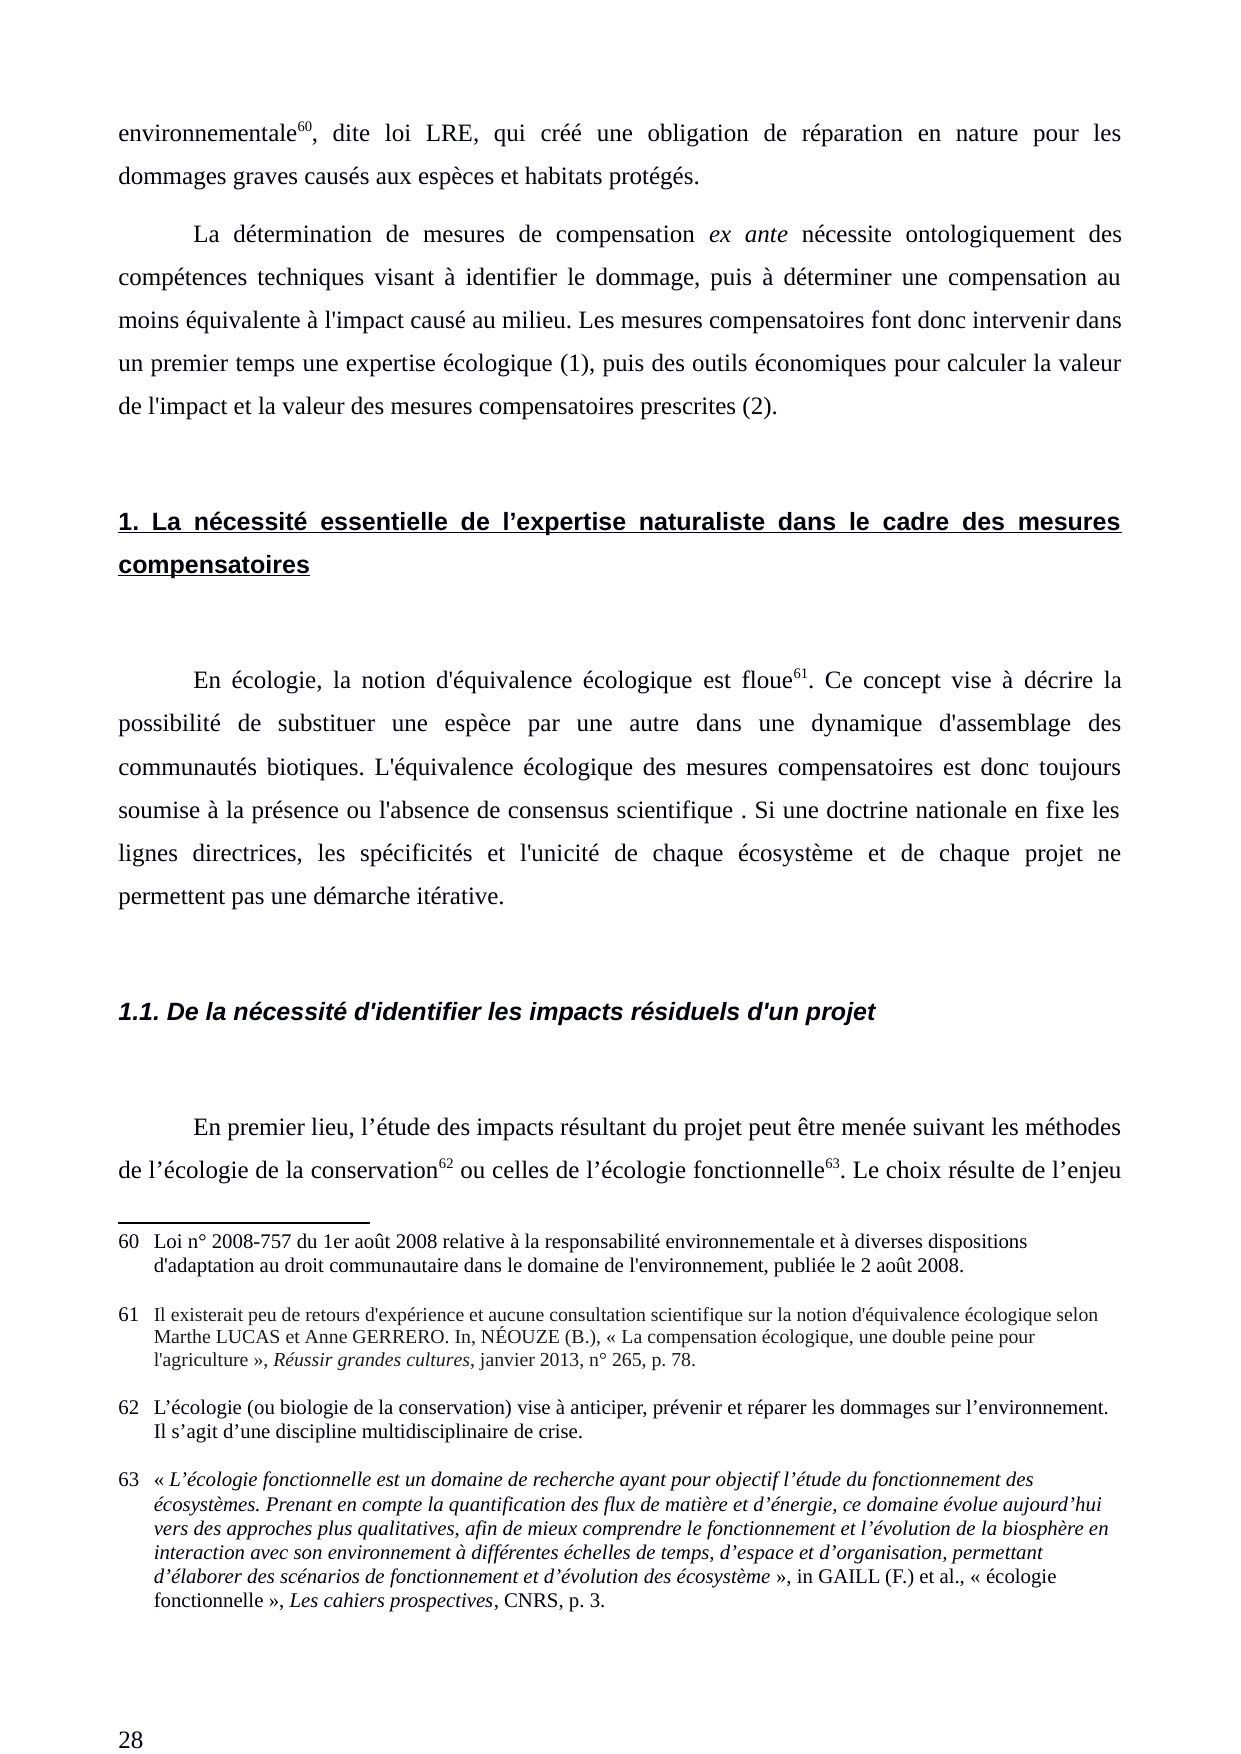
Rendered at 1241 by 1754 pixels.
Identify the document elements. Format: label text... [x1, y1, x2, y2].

text L’écologie (ou biologie de la conservation) vise à anticiper, prévenir et réparer les dommages sur l’environnement. Il s’agit d’une discipline multidisciplinaire de crise. [118, 1395, 1122, 1443]
text La détermination de mesures de compensation ex ante nécessite ontologiquement des compétences techniques visant à identifier le dommage, puis à déterminer une compensation au moins équivalente à l'impact causé au milieu. Les mesures compensatoires font donc intervenir dans un premier temps une expertise écologique (1), puis des outils économiques pour calculer la valeur de l'impact et la valeur des mesures compensatoires prescrites (2). [118, 219, 1122, 420]
text Loi n° 2008-757 du 1er août 2008 relative à la responsabilité environnementale et à diverses dispositions d'adaptation au droit communautaire dans le domaine de l'environnement, publiée le 2 août 2008. [118, 1229, 1122, 1277]
text « L’écologie fonctionnelle est un domaine de recherche ayant pour objectif l’étude du fonctionnement des écosystèmes. Prenant en compte la quantification des flux de matière et d’énergie, ce domaine évolue aujourd’hui vers des approches plus qualitatives, afin de mieux comprendre le fonctionnement et l’évolution de la biosphère en interaction avec son environnement à différentes échelles de temps, d’espace et d’organisation, permettant d’élaborer des scénarios de fonctionnement et d’évolution des écosystème », in GAILL (F.) et al., « écologie fonctionnelle », Les cahiers prospectives, CNRS, p. 3. [118, 1467, 1122, 1612]
text Il existerait peu de retours d'expérience et aucune consultation scientifique sur la notion d'équivalence écologique selon Marthe LUCAS et Anne GERRERO. In, NÉOUZE (B.), « La compensation écologique, une double peine pour l'agriculture », Réussir grandes cultures, janvier 2013, n° 265, p. 78. [118, 1301, 1122, 1371]
text En premier lieu, l’étude des impacts résultant du projet peut être menée suivant les méthodes de l’écologie de la conservation ou celles de l’écologie fonctionnelle. Le choix résulte de l’enjeu [118, 1112, 1122, 1184]
text environnementale, dite loi LRE, qui créé une obligation de réparation en nature pour les dommages graves causés aux espèces et habitats protégés. [118, 118, 1122, 190]
text compensatoires [118, 533, 1122, 579]
text 1.1. De la nécessité d'identifier les impacts résiduels d'un projet [118, 996, 1122, 1025]
text 1. La nécessité essentielle de l’expertise naturaliste dans le cadre des mesures [118, 507, 1122, 532]
text En écologie, la notion d'équivalence écologique est floue. Ce concept vise à décrire la possibilité de substituer une espèce par une autre dans une dynamique d'assemblage des communautés biotiques. L'équivalence écologique des mesures compensatoires est donc toujours soumise à la présence ou l'absence de consensus scientifique . Si une doctrine nationale en fixe les lignes directrices, les spécificités et l'unicité de chaque écosystème et de chaque projet ne permettent pas une démarche itérative. [118, 665, 1122, 910]
